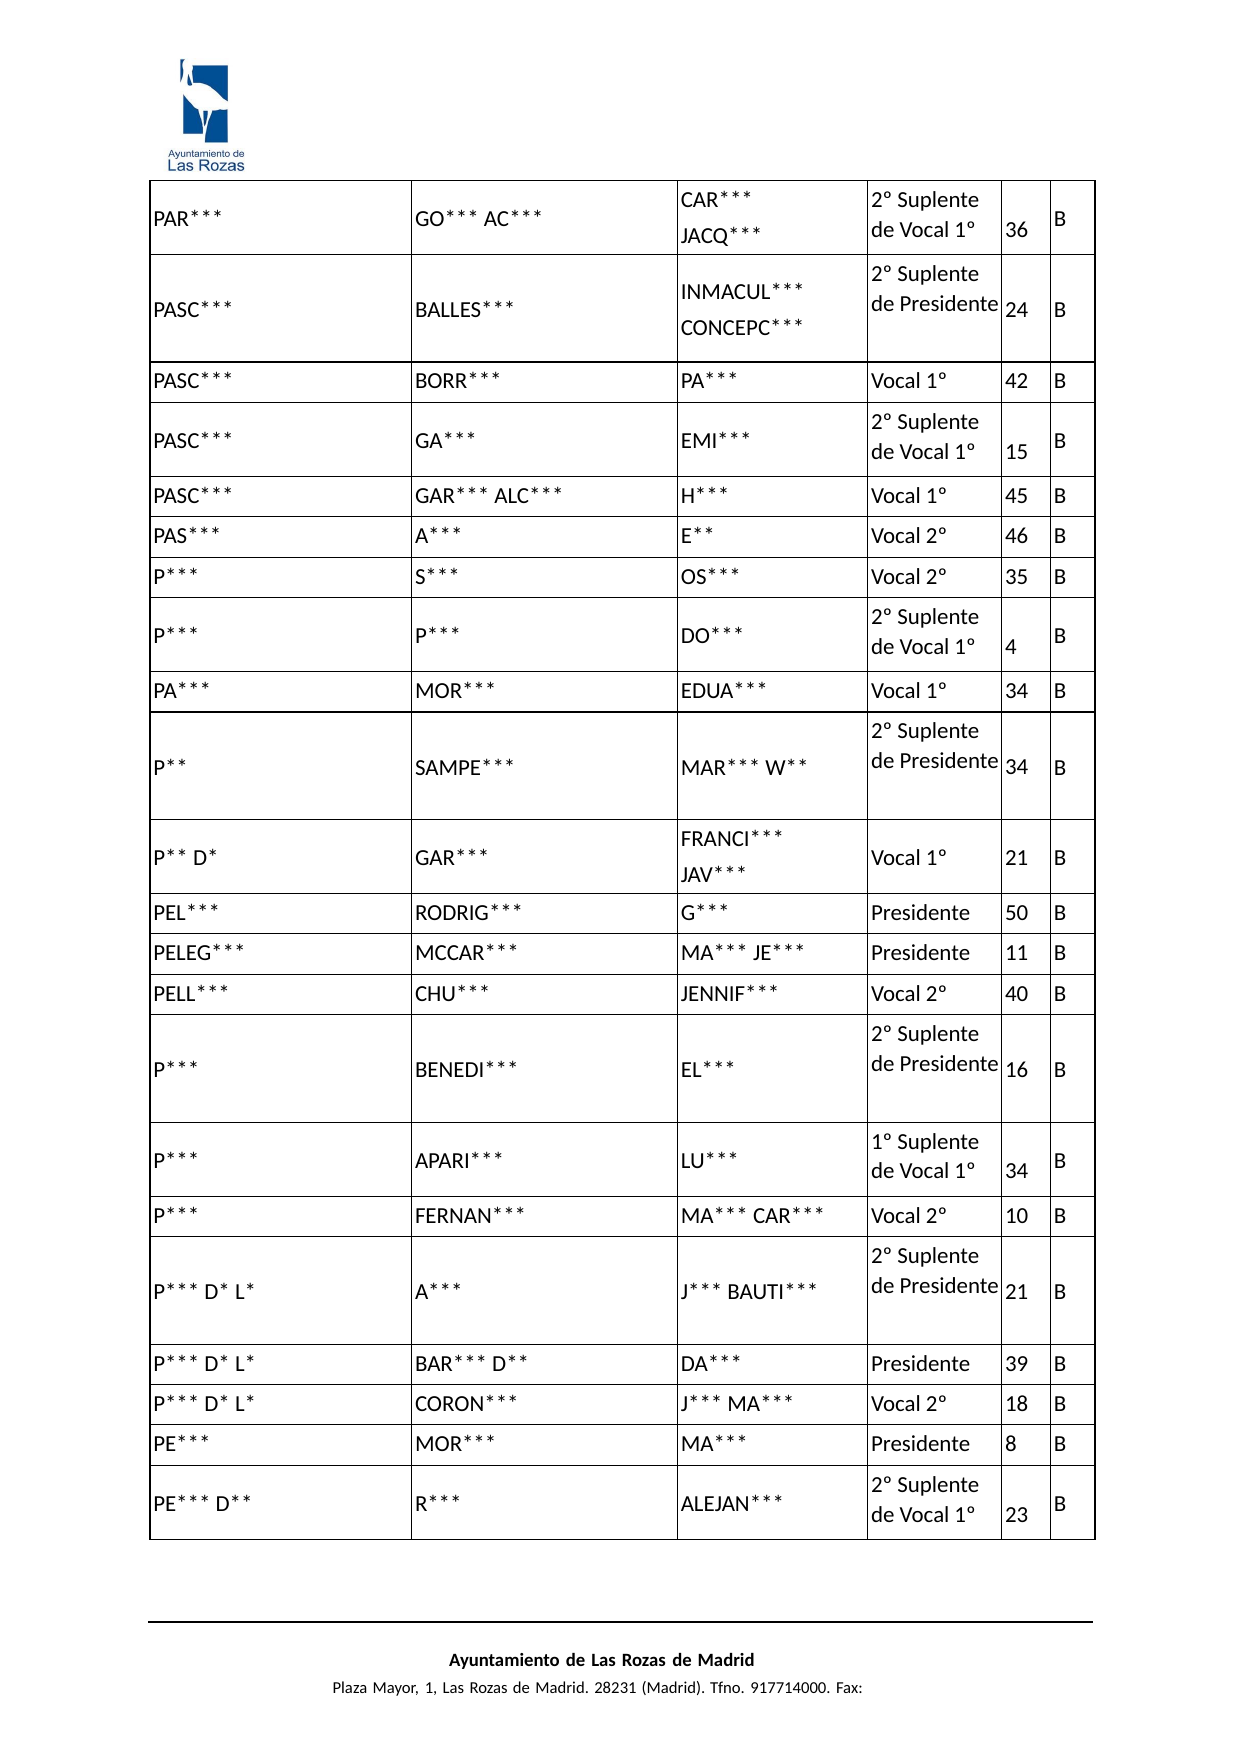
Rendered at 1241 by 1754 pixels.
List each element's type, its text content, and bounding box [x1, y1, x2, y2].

table_cell 2º Suplente de Vocal 1º [868, 598, 1001, 671]
table_cell B [1051, 598, 1094, 671]
table_header 2º Suplente de Vocal 1º [868, 181, 1001, 254]
table_cell B [1051, 403, 1094, 476]
table_cell 34 [1002, 1123, 1050, 1196]
table_cell B [1051, 820, 1094, 893]
table_cell 2º Suplente de Vocal 1º [868, 403, 1001, 476]
table_cell P*** [412, 598, 677, 671]
table_cell DO*** [678, 598, 867, 671]
table_cell B [1051, 363, 1094, 402]
table_cell P*** [151, 1197, 411, 1236]
table_cell P*** [151, 558, 411, 597]
table_cell 10 [1002, 1197, 1050, 1236]
table_cell 35 [1002, 558, 1050, 597]
table_cell EDUA*** [678, 672, 867, 711]
table_cell 21 [1002, 820, 1050, 893]
table_cell 2º Suplente de Presidente [868, 255, 1001, 361]
table_cell 24 [1002, 255, 1050, 361]
table_cell BORR*** [412, 363, 677, 402]
table_cell MOR*** [412, 672, 677, 711]
table_cell 2º Suplente de Presidente [868, 713, 1001, 819]
table_cell 34 [1002, 713, 1050, 819]
table_cell ALEJAN*** [678, 1466, 867, 1539]
table_cell GAR*** ALC*** [412, 477, 677, 516]
table_cell FRANCI*** JAV*** [678, 820, 867, 893]
table_cell B [1051, 558, 1094, 597]
table_cell BALLES*** [412, 255, 677, 361]
table_cell 8 [1002, 1425, 1050, 1465]
table_cell 50 [1002, 894, 1050, 933]
table_cell Vocal 1º [868, 477, 1001, 516]
table_cell B [1051, 1123, 1094, 1196]
table_cell EL*** [678, 1015, 867, 1122]
table_cell B [1051, 1237, 1094, 1343]
table_cell Vocal 2º [868, 558, 1001, 597]
table_cell J*** MA*** [678, 1385, 867, 1424]
table_cell GA*** [412, 403, 677, 476]
table_cell 40 [1002, 975, 1050, 1014]
table_cell PELEG*** [151, 934, 411, 974]
table_cell 23 [1002, 1466, 1050, 1539]
table_header CAR*** JACQ*** [678, 181, 867, 254]
table_cell CHU*** [412, 975, 677, 1014]
table_cell PAS*** [151, 517, 411, 557]
table_cell Presidente [868, 1425, 1001, 1465]
table_cell 2º Suplente de Presidente [868, 1237, 1001, 1343]
table_cell PA*** [151, 672, 411, 711]
table_cell OS*** [678, 558, 867, 597]
table_cell MAR*** W** [678, 713, 867, 819]
table_cell Presidente [868, 894, 1001, 933]
table_cell B [1051, 1425, 1094, 1465]
table_cell Presidente [868, 1345, 1001, 1384]
table_cell B [1051, 477, 1094, 516]
table_cell 46 [1002, 517, 1050, 557]
table_cell P*** [151, 598, 411, 671]
table_cell DA*** [678, 1345, 867, 1384]
table_cell CORON*** [412, 1385, 677, 1424]
table_header B [1051, 181, 1094, 254]
table_cell PA*** [678, 363, 867, 402]
table_cell G*** [678, 894, 867, 933]
table_cell E** [678, 517, 867, 557]
table_cell P*** [151, 1123, 411, 1196]
table_cell Vocal 2º [868, 975, 1001, 1014]
table_cell PASC*** [151, 477, 411, 516]
table_cell MOR*** [412, 1425, 677, 1465]
table_cell B [1051, 1345, 1094, 1384]
table_cell PASC*** [151, 403, 411, 476]
table_cell BAR*** D** [412, 1345, 677, 1384]
table_cell PELL*** [151, 975, 411, 1014]
table_cell Vocal 1º [868, 672, 1001, 711]
table_cell 39 [1002, 1345, 1050, 1384]
table_cell EMI*** [678, 403, 867, 476]
table_header GO*** AC*** [412, 181, 677, 254]
table_cell 45 [1002, 477, 1050, 516]
table_cell P*** [151, 1015, 411, 1122]
table_cell LU*** [678, 1123, 867, 1196]
table_cell 4 [1002, 598, 1050, 671]
table_cell MA*** JE*** [678, 934, 867, 974]
table_cell PASC*** [151, 255, 411, 361]
table_cell 15 [1002, 403, 1050, 476]
table_cell MA*** CAR*** [678, 1197, 867, 1236]
table_cell B [1051, 672, 1094, 711]
table_cell B [1051, 1197, 1094, 1236]
table_cell R*** [412, 1466, 677, 1539]
table_cell B [1051, 255, 1094, 361]
table_cell 21 [1002, 1237, 1050, 1343]
table_cell B [1051, 517, 1094, 557]
table_header PAR*** [151, 181, 411, 254]
table_cell MA*** [678, 1425, 867, 1465]
table_cell 16 [1002, 1015, 1050, 1122]
table_cell B [1051, 934, 1094, 974]
table_cell P*** D* L* [151, 1345, 411, 1384]
table_cell 2º Suplente de Vocal 1º [868, 1466, 1001, 1539]
table_cell RODRIG*** [412, 894, 677, 933]
table_cell J*** BAUTI*** [678, 1237, 867, 1343]
table_cell GAR*** [412, 820, 677, 893]
table_cell S*** [412, 558, 677, 597]
table_cell PE*** D** [151, 1466, 411, 1539]
table_cell A*** [412, 517, 677, 557]
table_cell B [1051, 894, 1094, 933]
table_cell B [1051, 713, 1094, 819]
table_cell PE*** [151, 1425, 411, 1465]
table_cell 11 [1002, 934, 1050, 974]
table_cell PASC*** [151, 363, 411, 402]
table_cell 1º Suplente de Vocal 1º [868, 1123, 1001, 1196]
table_cell 42 [1002, 363, 1050, 402]
table_cell INMACUL*** CONCEPC*** [678, 255, 867, 361]
table_cell Vocal 2º [868, 1197, 1001, 1236]
table_cell Presidente [868, 934, 1001, 974]
table_cell B [1051, 1466, 1094, 1539]
table_cell B [1051, 1015, 1094, 1122]
table_cell SAMPE*** [412, 713, 677, 819]
table_cell Vocal 1º [868, 820, 1001, 893]
table_cell 18 [1002, 1385, 1050, 1424]
table_cell H*** [678, 477, 867, 516]
table_cell P*** D* L* [151, 1237, 411, 1343]
table_cell MCCAR*** [412, 934, 677, 974]
table_cell Vocal 2º [868, 1385, 1001, 1424]
table_cell APARI*** [412, 1123, 677, 1196]
table_cell 2º Suplente de Presidente [868, 1015, 1001, 1122]
table_cell PEL*** [151, 894, 411, 933]
table_cell Vocal 1º [868, 363, 1001, 402]
table_header 36 [1002, 181, 1050, 254]
table_cell P*** D* L* [151, 1385, 411, 1424]
table_cell BENEDI*** [412, 1015, 677, 1122]
table_cell Vocal 2º [868, 517, 1001, 557]
table_cell JENNIF*** [678, 975, 867, 1014]
table_cell P** D* [151, 820, 411, 893]
table_cell 34 [1002, 672, 1050, 711]
table_cell B [1051, 975, 1094, 1014]
table_cell B [1051, 1385, 1094, 1424]
table_cell FERNAN*** [412, 1197, 677, 1236]
table_cell P** [151, 713, 411, 819]
table_cell A*** [412, 1237, 677, 1343]
